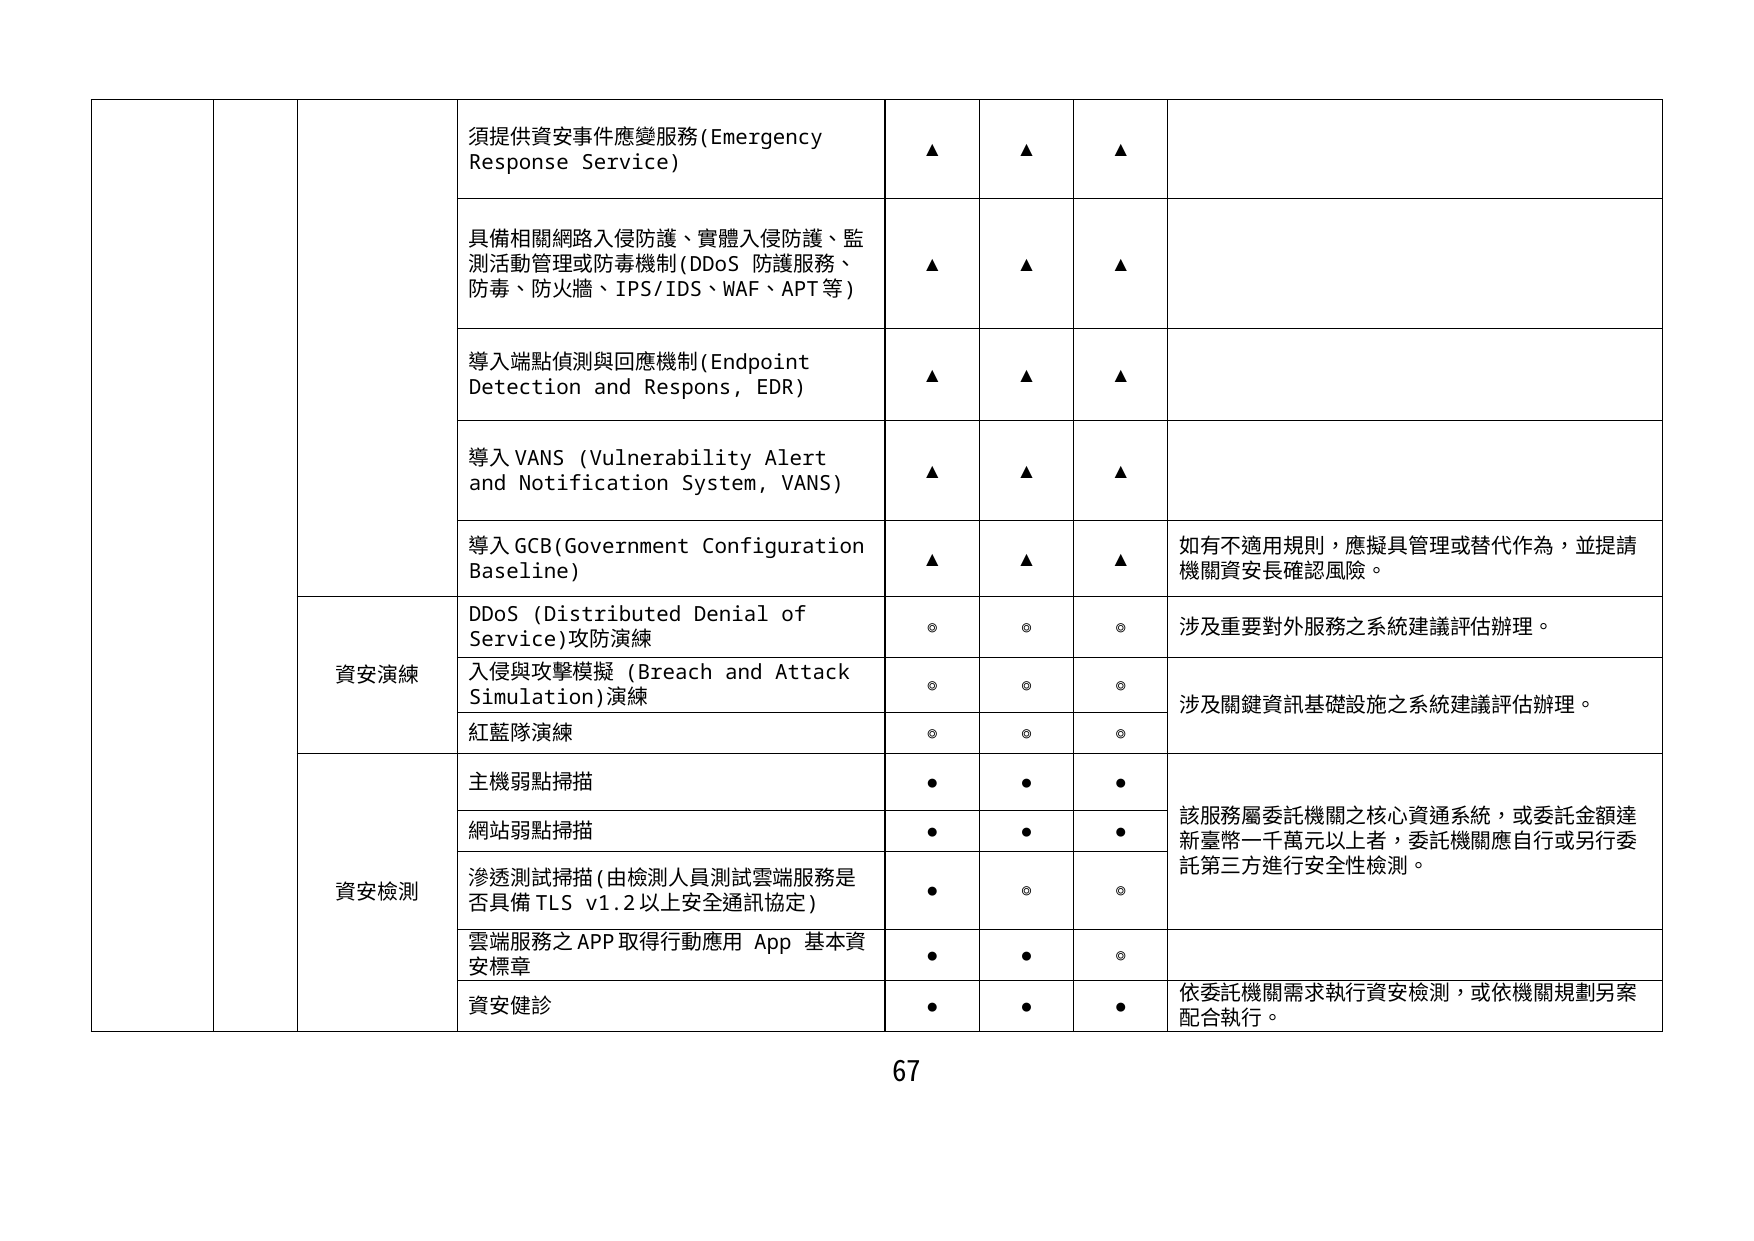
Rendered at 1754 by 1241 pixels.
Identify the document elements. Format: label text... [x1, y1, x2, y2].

table_cell ▲ [886, 421, 979, 520]
table_cell ▲ [886, 199, 979, 328]
table_cell ● [1074, 981, 1167, 1031]
table_cell [214, 100, 297, 1031]
table_cell ◎ [886, 713, 979, 752]
table_cell 具備相關網路入侵防護、實體入侵防護、監測活動管理或防毒機制(DDoS 防護服務、防毒、防火牆、IPS/IDS、WAF、APT等) [458, 199, 884, 328]
table_cell 資安檢測 [298, 754, 457, 1031]
table_cell [92, 100, 213, 1031]
table_cell [298, 100, 457, 596]
table_cell 該服務屬委託機關之核心資通系統，或委託金額達新臺幣一千萬元以上者，委託機關應自行或另行委託第三方進行安全性檢測。 [1168, 754, 1662, 928]
table_cell ▲ [980, 329, 1073, 420]
table_cell 紅藍隊演練 [458, 713, 884, 752]
table_cell ● [980, 930, 1073, 979]
table_cell ● [886, 981, 979, 1031]
table_cell ▲ [980, 421, 1073, 520]
table_cell ● [980, 811, 1073, 851]
table_cell ◎ [1074, 852, 1167, 928]
table_cell ◎ [886, 658, 979, 712]
table_cell 如有不適用規則，應擬具管理或替代作為，並提請機關資安長確認風險。 [1168, 521, 1662, 596]
table_cell ● [886, 852, 979, 928]
table_cell ● [1074, 811, 1167, 851]
table_cell ◎ [1074, 930, 1167, 979]
table_cell ▲ [1074, 199, 1167, 328]
table_cell 雲端服務之APP取得行動應用 App 基本資安標章 [458, 930, 884, 979]
table_cell 導入VANS (Vulnerability Alert and Notification System, VANS) [458, 421, 884, 520]
table_cell ▲ [980, 100, 1073, 198]
table_cell [1168, 930, 1662, 979]
table_cell ● [980, 754, 1073, 810]
table_cell 入侵與攻擊模擬 (Breach and Attack Simulation)演練 [458, 658, 884, 712]
table_cell ◎ [1074, 597, 1167, 657]
table_cell 導入GCB(Government Configuration Baseline) [458, 521, 884, 596]
table_cell ▲ [1074, 521, 1167, 596]
table_cell 依委託機關需求執行資安檢測，或依機關規劃另案配合執行。 [1168, 981, 1662, 1031]
table_cell ▲ [886, 329, 979, 420]
table_cell [1168, 100, 1662, 198]
table_cell ● [886, 754, 979, 810]
table_cell DDoS (Distributed Denial of Service)攻防演練 [458, 597, 884, 657]
table_cell ▲ [1074, 421, 1167, 520]
table_cell ▲ [980, 199, 1073, 328]
table_cell ◎ [1074, 658, 1167, 712]
table_cell ● [886, 811, 979, 851]
table_cell 須提供資安事件應變服務(Emergency Response Service) [458, 100, 884, 198]
table_cell ● [1074, 754, 1167, 810]
table_cell ◎ [980, 852, 1073, 928]
table_cell ● [980, 981, 1073, 1031]
table_cell ◎ [980, 658, 1073, 712]
table_cell ◎ [980, 713, 1073, 752]
table_cell ▲ [886, 521, 979, 596]
table_cell ● [886, 930, 979, 979]
table_cell ▲ [886, 100, 979, 198]
table_cell 資安演練 [298, 597, 457, 752]
table_cell ◎ [886, 597, 979, 657]
table_cell 涉及重要對外服務之系統建議評估辦理。 [1168, 597, 1662, 657]
table_cell [1168, 421, 1662, 520]
table_cell ▲ [1074, 100, 1167, 198]
table_cell 主機弱點掃描 [458, 754, 884, 810]
table_cell 涉及關鍵資訊基礎設施之系統建議評估辦理。 [1168, 658, 1662, 752]
table_cell ▲ [980, 521, 1073, 596]
table_cell 導入端點偵測與回應機制(Endpoint Detection and Respons, EDR) [458, 329, 884, 420]
table_cell 滲透測試掃描(由檢測人員測試雲端服務是否具備TLS v1.2以上安全通訊協定) [458, 852, 884, 928]
table_cell [1168, 329, 1662, 420]
table_cell 網站弱點掃描 [458, 811, 884, 851]
table_cell 資安健診 [458, 981, 884, 1031]
table_cell ▲ [1074, 329, 1167, 420]
table_cell ◎ [980, 597, 1073, 657]
table_cell [1168, 199, 1662, 328]
table_cell ◎ [1074, 713, 1167, 752]
